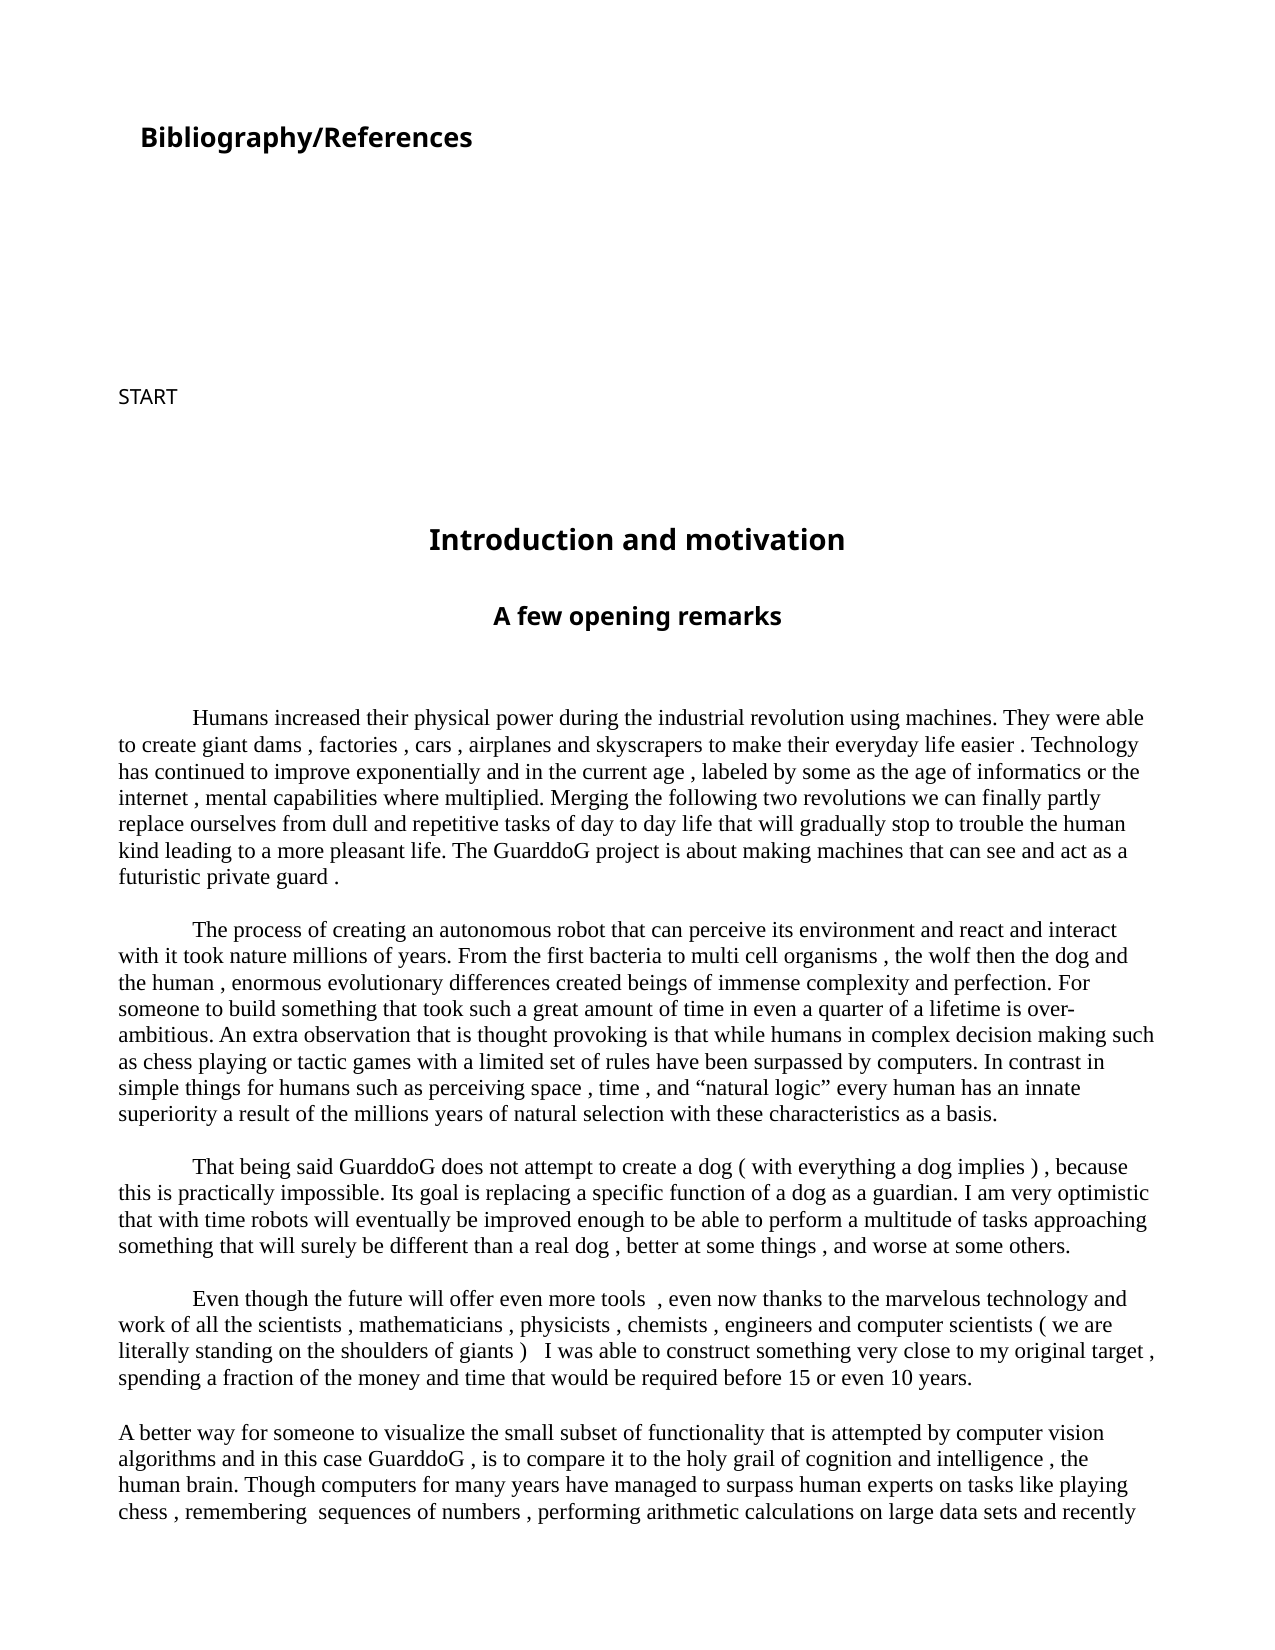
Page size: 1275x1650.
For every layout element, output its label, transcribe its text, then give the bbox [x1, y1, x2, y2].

text START [118, 382, 1157, 411]
text Bibliography/References [118, 118, 1157, 155]
text A few opening remarks [118, 598, 1157, 632]
text Introduction and motivation [118, 519, 1157, 558]
text Even though the future will offer even more tools , even now thanks to the marvelous technology and work of all the scientists , mathematicians , physicists , chemists , engineers and computer scientists ( we are literally standing on the shoulders of giants ) I was able to construct something very close to my original target , spending a fraction of the money and time that would be required before 15 or even 10 years. [118, 1285, 1157, 1390]
text A better way for someone to visualize the small subset of functionality that is attempted by computer vision algorithms and in this case GuarddoG , is to compare it to the holy grail of cognition and intelligence , the human brain. Though computers for many years have managed to surpass human experts on tasks like playing chess , remembering sequences of numbers , performing arithmetic calculations on large data sets and recently [118, 1419, 1157, 1524]
text The process of creating an autonomous robot that can perceive its environment and react and interact with it took nature millions of years. From the first bacteria to multi cell organisms , the wolf then the dog and the human , enormous evolutionary differences created beings of immense complexity and perfection. For someone to build something that took such a great amount of time in even a quarter of a lifetime is over-ambitious. An extra observation that is thought provoking is that while humans in complex decision making such as chess playing or tactic games with a limited set of rules have been surpassed by computers. In contrast in simple things for humans such as perceiving space , time , and “natural logic” every human has an innate superiority a result of the millions years of natural selection with these characteristics as a basis. [118, 916, 1157, 1127]
text That being said GuarddoG does not attempt to create a dog ( with everything a dog implies ) , because this is practically impossible. Its goal is replacing a specific function of a dog as a guardian. I am very optimistic that with time robots will eventually be improved enough to be able to perform a multitude of tasks approaching something that will surely be different than a real dog , better at some things , and worse at some others. [118, 1153, 1157, 1258]
text Humans increased their physical power during the industrial revolution using machines. They were able to create giant dams , factories , cars , airplanes and skyscrapers to make their everyday life easier . Technology has continued to improve exponentially and in the current age , labeled by some as the age of informatics or the internet , mental capabilities where multiplied. Merging the following two revolutions we can finally partly replace ourselves from dull and repetitive tasks of day to day life that will gradually stop to trouble the human kind leading to a more pleasant life. The GuarddoG project is about making machines that can see and act as a futuristic private guard . [118, 700, 1157, 889]
